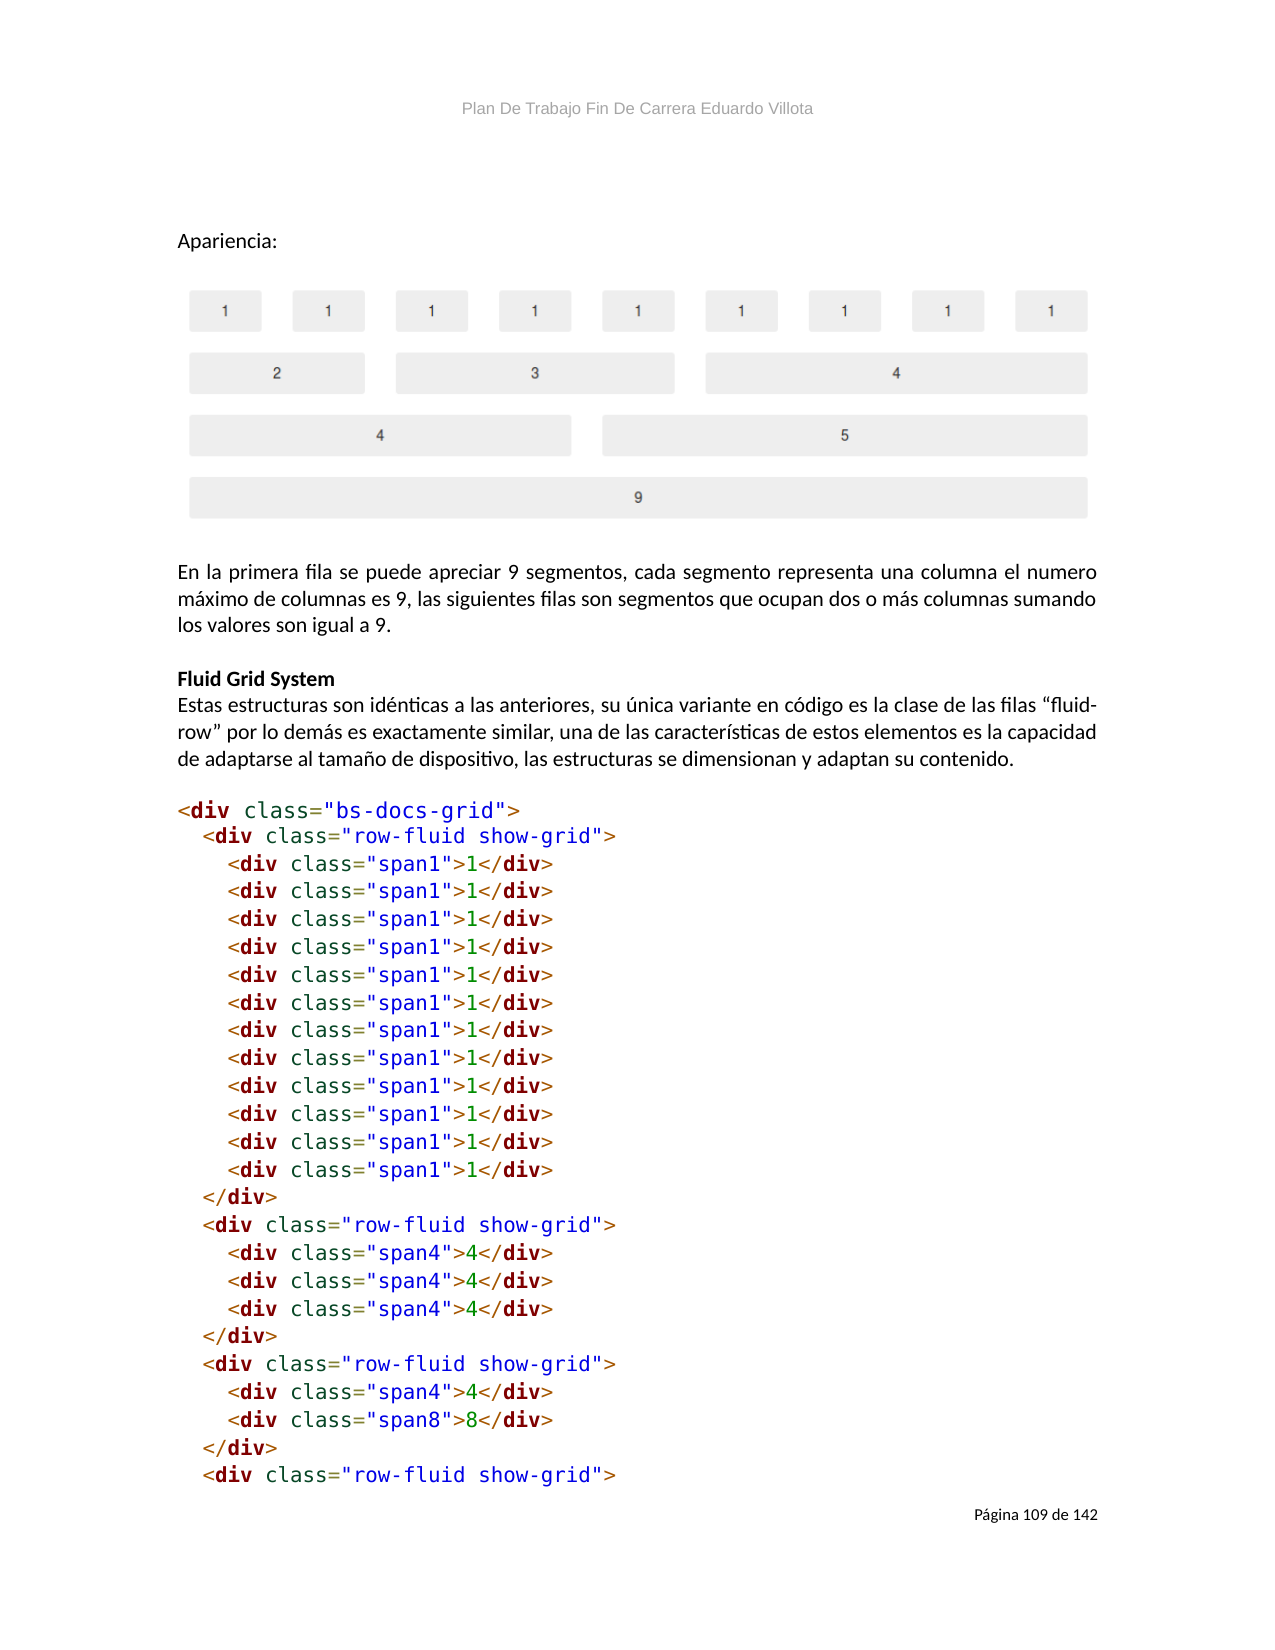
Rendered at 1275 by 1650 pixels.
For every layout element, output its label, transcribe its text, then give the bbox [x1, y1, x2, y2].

text <div class="span1">1</div> [177, 935, 1098, 959]
text <div class="span1">1</div> [177, 1158, 1098, 1182]
text </div> [177, 1324, 1098, 1349]
text <div class="span4">4</div> [177, 1297, 1098, 1321]
text <div class="span4">4</div> [177, 1241, 1098, 1265]
text <div class="span1">1</div> [177, 1130, 1098, 1154]
text <div class="row-fluid show-grid"> [177, 1463, 1098, 1488]
text <div class="span1">1</div> [177, 1102, 1098, 1126]
text <div class="span1">1</div> [177, 1018, 1098, 1043]
text </div> [177, 1436, 1098, 1460]
text Apariencia: [177, 228, 1098, 254]
text Fluid Grid System [177, 665, 1098, 692]
text <div class="span4">4</div> [177, 1269, 1098, 1293]
text <div class="span1">1</div> [177, 907, 1098, 932]
text <div class="row-fluid show-grid"> [177, 1213, 1098, 1237]
text <div class="span1">1</div> [177, 991, 1098, 1015]
text <div class="row-fluid show-grid"> [177, 824, 1098, 848]
picture [177, 281, 1098, 532]
text </div> [177, 1185, 1098, 1210]
text <div class="span1">1</div> [177, 879, 1098, 904]
text <div class="span1">1</div> [177, 1074, 1098, 1098]
text <div class="span8">8</div> [177, 1408, 1098, 1432]
text <div class="span1">1</div> [177, 1046, 1098, 1071]
text Estas estructuras son idénticas a las anteriores, su única variante en código es la clase de las filas “fluid-row” por lo demás es exactamente similar, una de las características de estos elementos es la capacidad de adaptarse al tamaño de dispositivo, las estructuras se dimensionan y adaptan su contenido. [177, 692, 1098, 772]
text <div class="row-fluid show-grid"> [177, 1352, 1098, 1377]
text <div class="span4">4</div> [177, 1380, 1098, 1404]
text En la primera fila se puede apreciar 9 segmentos, cada segmento representa una columna el numero máximo de columnas es 9, las siguientes filas son segmentos que ocupan dos o más columnas sumando los valores son igual a 9. [177, 558, 1098, 638]
text <div class="span1">1</div> [177, 963, 1098, 987]
text <div class="bs-docs-grid"> [177, 798, 1098, 824]
text <div class="span1">1</div> [177, 852, 1098, 876]
